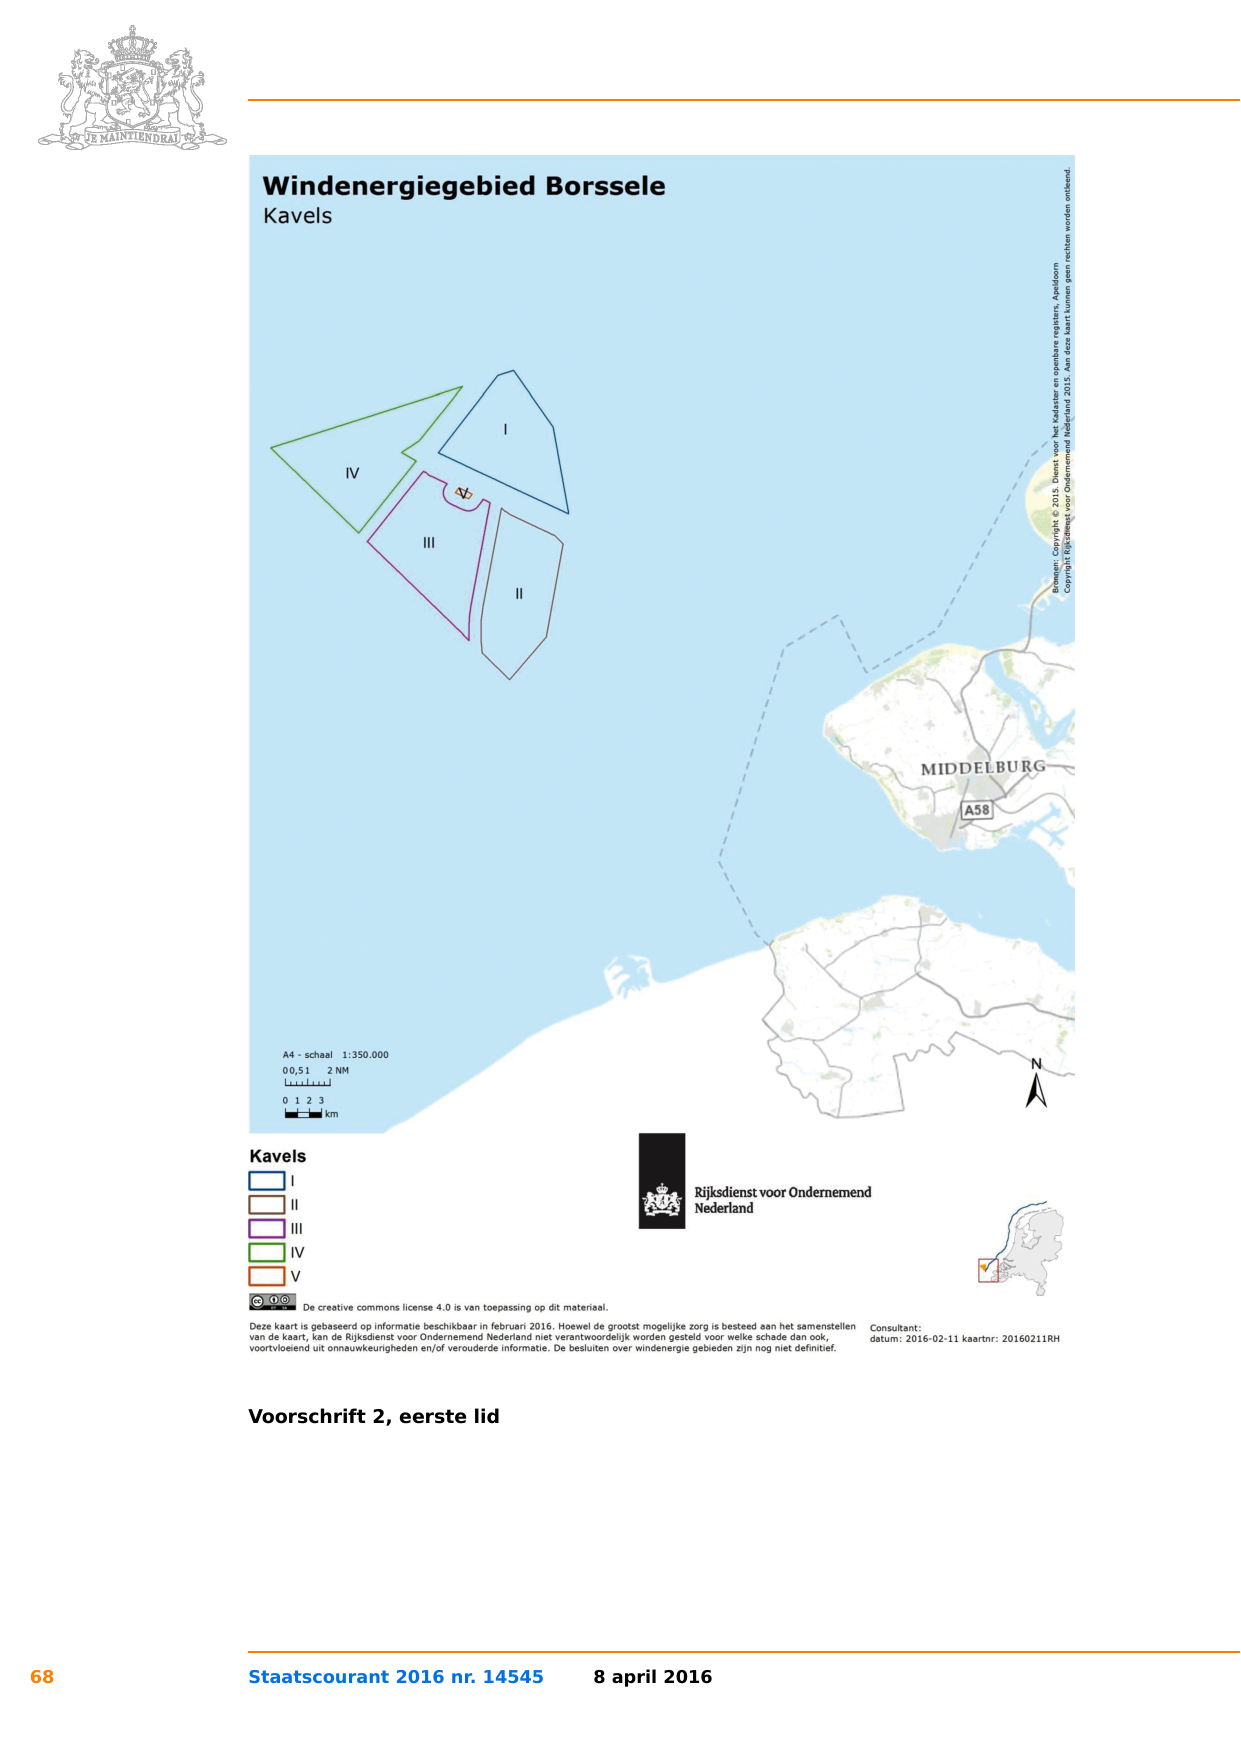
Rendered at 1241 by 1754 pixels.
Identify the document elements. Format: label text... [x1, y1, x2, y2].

picture [38, 25, 227, 150]
picture [248, 155, 1075, 1354]
subtitle Voorschrift 2, eerste lid [248, 1406, 1163, 1428]
